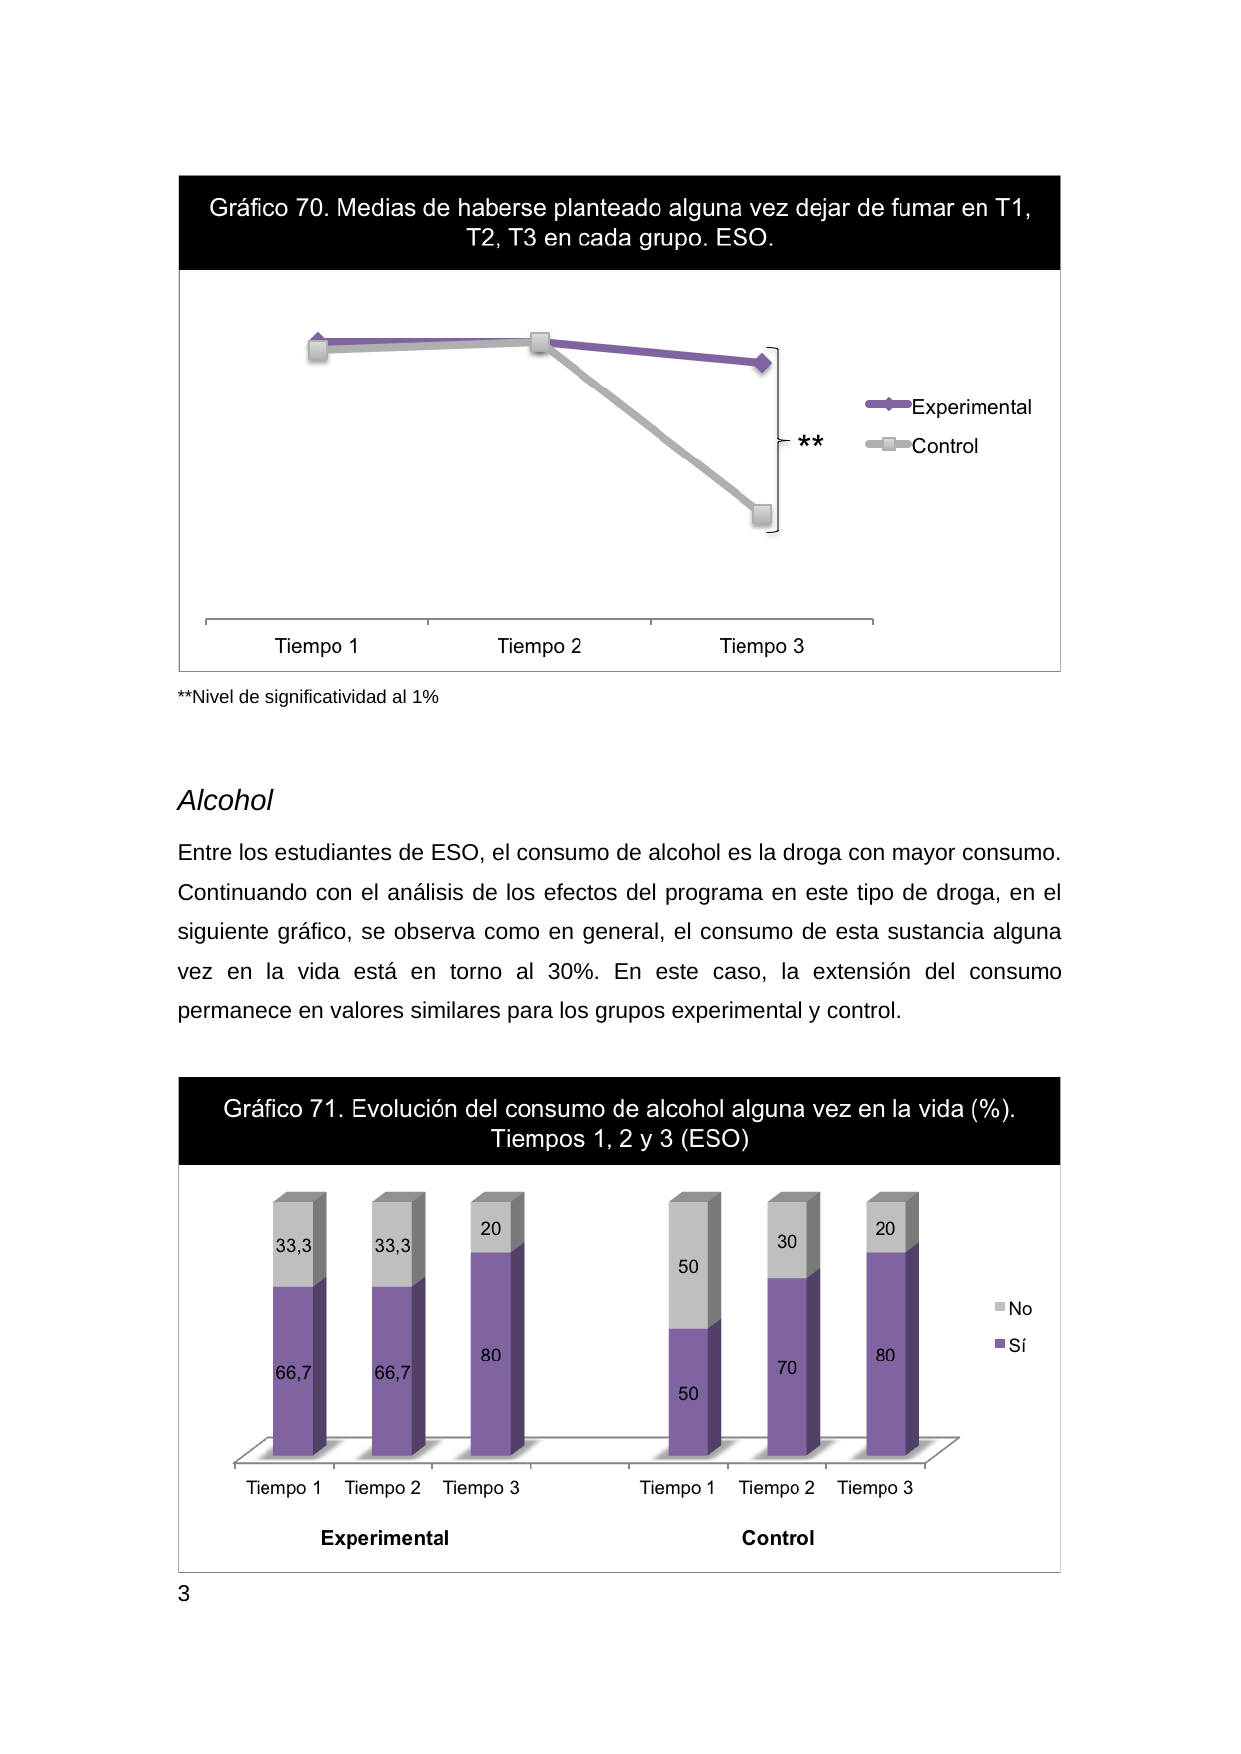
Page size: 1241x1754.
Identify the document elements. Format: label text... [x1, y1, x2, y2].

text **Nivel de significatividad al 1% [177, 686, 1063, 707]
picture [178, 1077, 1061, 1573]
subtitle Alcohol [177, 783, 1063, 816]
picture [178, 175, 1061, 672]
text Entre los estudiantes de ESO, el consumo de alcohol es la droga con mayor consumo. Continuando con el análisis de los efectos del programa en este tipo de droga, en el siguiente gráfico, se observa como en general, el consumo de esta sustancia alguna vez en la vida está en torno al 30%. En este caso, la extensión del consumo permanece en valores similares para los grupos experimental y control. [177, 839, 1063, 1023]
